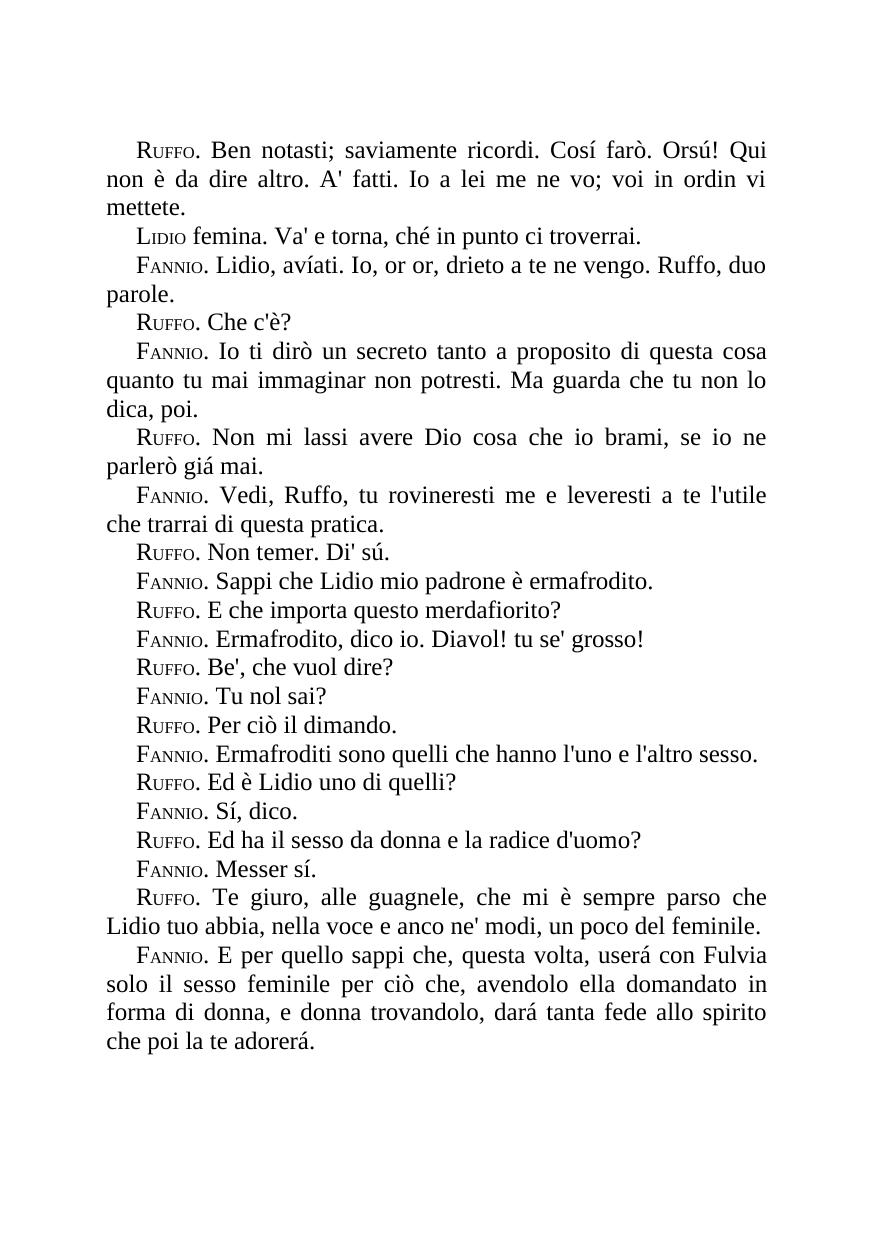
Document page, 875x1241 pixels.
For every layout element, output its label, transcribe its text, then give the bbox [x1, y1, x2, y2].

text Ruffo. E che importa questo merdafiorito? [106, 595, 768, 624]
text Fannio. Sappi che Lidio mio padrone è ermafrodito. [106, 566, 768, 595]
text Ruffo. Be', che vuol dire? [106, 652, 768, 681]
text Fannio. Ermafroditi sono quelli che hanno l'uno e l'altro sesso. [106, 739, 768, 767]
text Fannio. Sí, dico. [106, 796, 768, 825]
text Ruffo. Per ciò il dimando. [106, 710, 768, 739]
text Ruffo. Ed ha il sesso da donna e la radice d'uomo? [106, 825, 768, 854]
text Ruffo. Ed è Lidio uno di quelli? [106, 767, 768, 796]
text Fannio. Io ti dirò un secreto tanto a proposito di questa cosa quanto tu mai immaginar non potresti. Ma guarda che tu non lo dica, poi. [106, 336, 768, 422]
text Fannio. Ermafrodito, dico io. Diavol! tu se' grosso! [106, 624, 768, 652]
text Lidio femina. Va' e torna, ché in punto ci troverrai. [106, 221, 768, 250]
text Fannio. Vedi, Ruffo, tu rovineresti me e leveresti a te l'utile che trarrai di questa pratica. [106, 480, 768, 537]
text Ruffo. Non temer. Di' sú. [106, 537, 768, 566]
text Fannio. Messer sí. [106, 854, 768, 882]
text Ruffo. Ben notasti; saviamente ricordi. Cosí farò. Orsú! Qui non è da dire altro. A' fatti. Io a lei me ne vo; voi in ordin vi mettete. [106, 135, 768, 221]
text Ruffo. Non mi lassi avere Dio cosa che io brami, se io ne parlerò giá mai. [106, 422, 768, 480]
text Ruffo. Che c'è? [106, 307, 768, 336]
text Fannio. Tu nol sai? [106, 681, 768, 710]
text Ruffo. Te giuro, alle guagnele, che mi è sempre parso che Lidio tuo abbia, nella voce e anco ne' modi, un poco del feminile. [106, 882, 768, 940]
text Fannio. E per quello sappi che, questa volta, userá con Fulvia solo il sesso feminile per ciò che, avendolo ella domandato in forma di donna, e donna trovandolo, dará tanta fede allo spirito che poi la te adorerá. [106, 940, 768, 1055]
text Fannio. Lidio, avíati. Io, or or, drieto a te ne vengo. Ruffo, duo parole. [106, 250, 768, 307]
